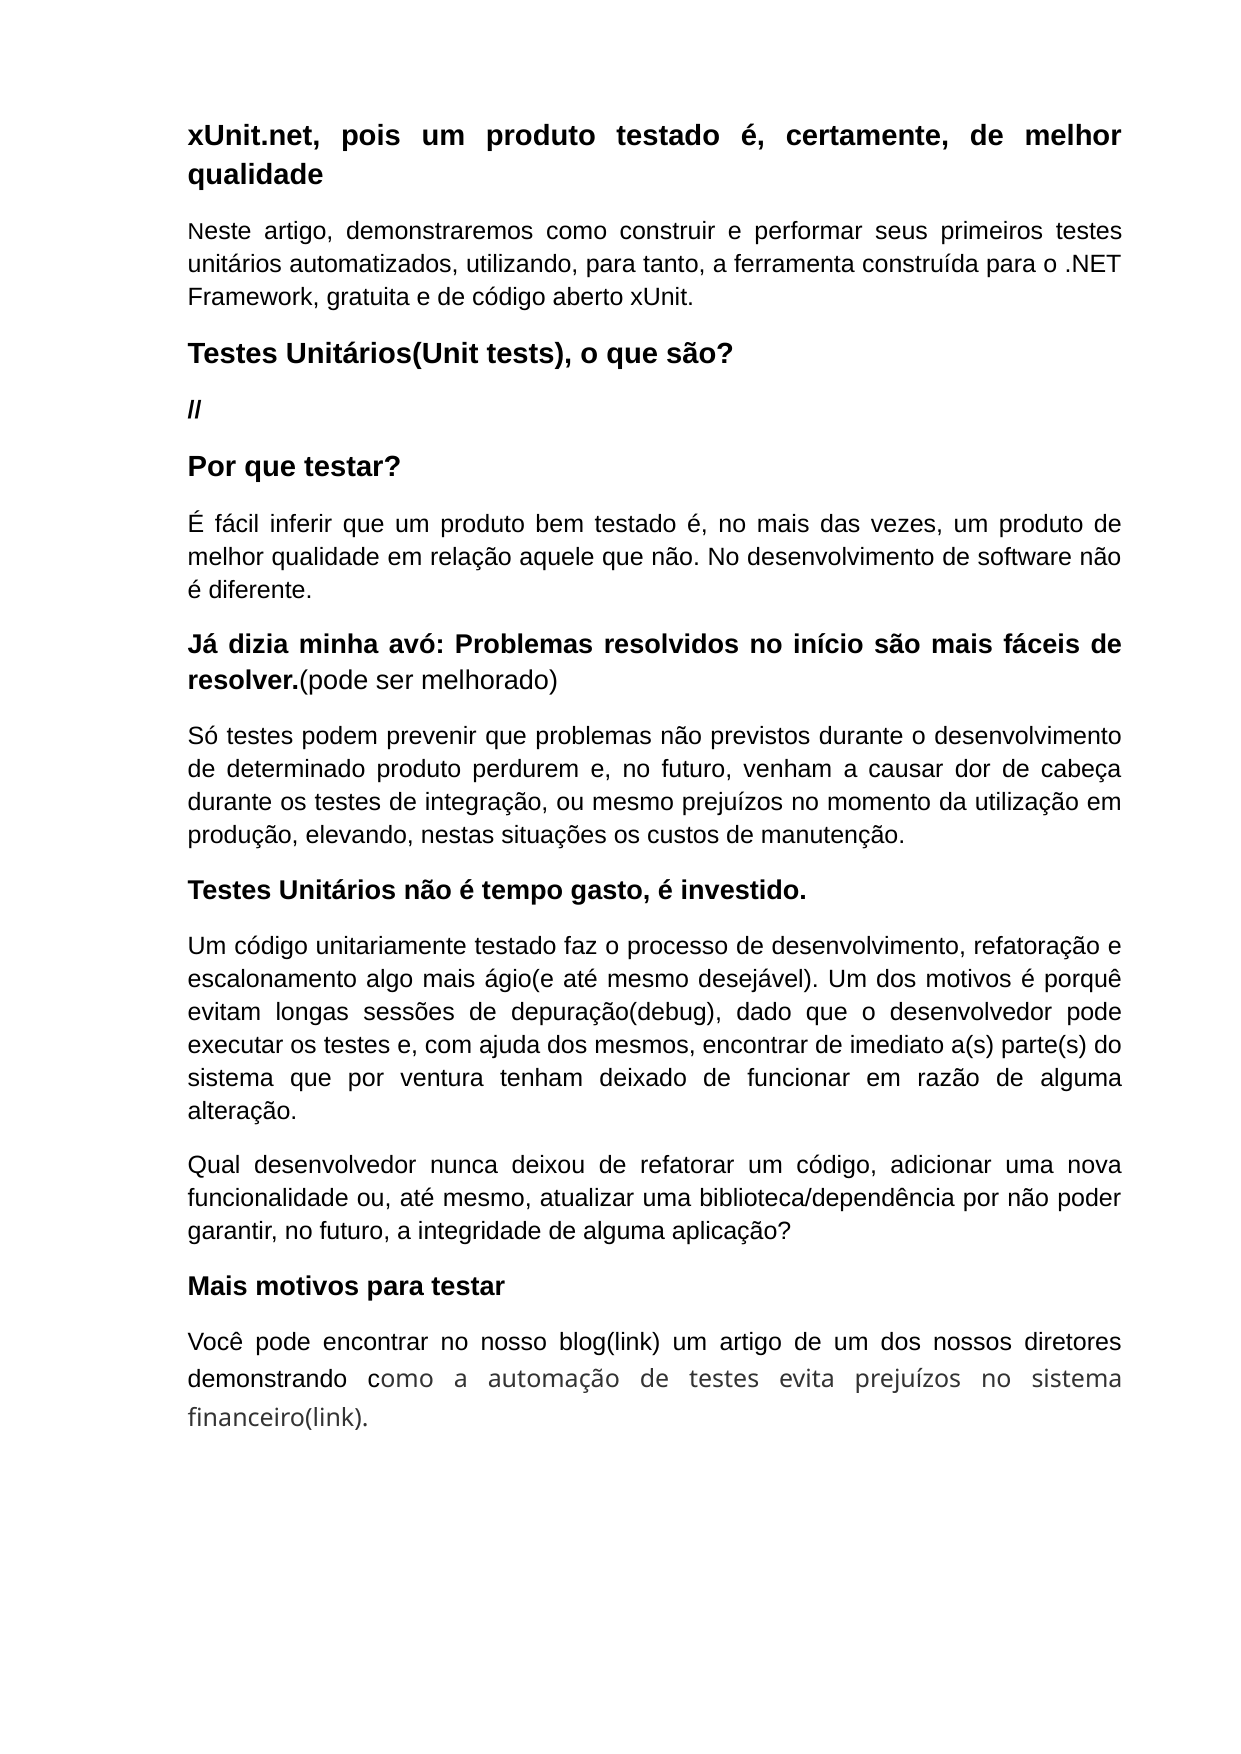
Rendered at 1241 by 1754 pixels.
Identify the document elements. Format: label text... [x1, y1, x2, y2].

text xUnit.net, pois um produto testado é, certamente, de melhor qualidade [187, 118, 1123, 190]
text Um código unitariamente testado faz o processo de desenvolvimento, refatoração e escalonamento algo mais ágio(e até mesmo desejável). Um dos motivos é porquê evitam longas sessões de depuração(debug), dado que o desenvolvedor pode executar os testes e, com ajuda dos mesmos, encontrar de imediato a(s) parte(s) do sistema que por ventura tenham deixado de funcionar em razão de alguma alteração. [187, 931, 1123, 1125]
text Qual desenvolvedor nunca deixou de refatorar um código, adicionar uma nova funcionalidade ou, até mesmo, atualizar uma biblioteca/dependência por não poder garantir, no futuro, a integridade de alguma aplicação? [187, 1150, 1123, 1244]
text Testes Unitários não é tempo gasto, é investido. [187, 874, 1123, 905]
text Testes Unitários(Unit tests), o que são? [187, 336, 1123, 369]
text Por que testar? [187, 449, 1123, 483]
text Neste artigo, demonstraremos como construir e performar seus primeiros testes unitários automatizados, utilizando, para tanto, a ferramenta construída para o .NET Framework, gratuita e de código aberto xUnit. [187, 216, 1123, 311]
text É fácil inferir que um produto bem testado é, no mais das vezes, um produto de melhor qualidade em relação aquele que não. No desenvolvimento de software não é diferente. [187, 508, 1123, 603]
text Você pode encontrar no nosso blog(link) um artigo de um dos nossos diretores demonstrando como a automação de testes evita prejuízos no sistema financeiro(link). [187, 1326, 1123, 1433]
text Mais motivos para testar [187, 1270, 1123, 1301]
text // [187, 395, 1123, 424]
text Já dizia minha avó: Problemas resolvidos no início são mais fáceis de resolver.(pode ser melhorado) [187, 628, 1123, 696]
text Só testes podem prevenir que problemas não previstos durante o desenvolvimento de determinado produto perdurem e, no futuro, venham a causar dor de cabeça durante os testes de integração, ou mesmo prejuízos no momento da utilização em produção, elevando, nestas situações os custos de manutenção. [187, 721, 1123, 849]
